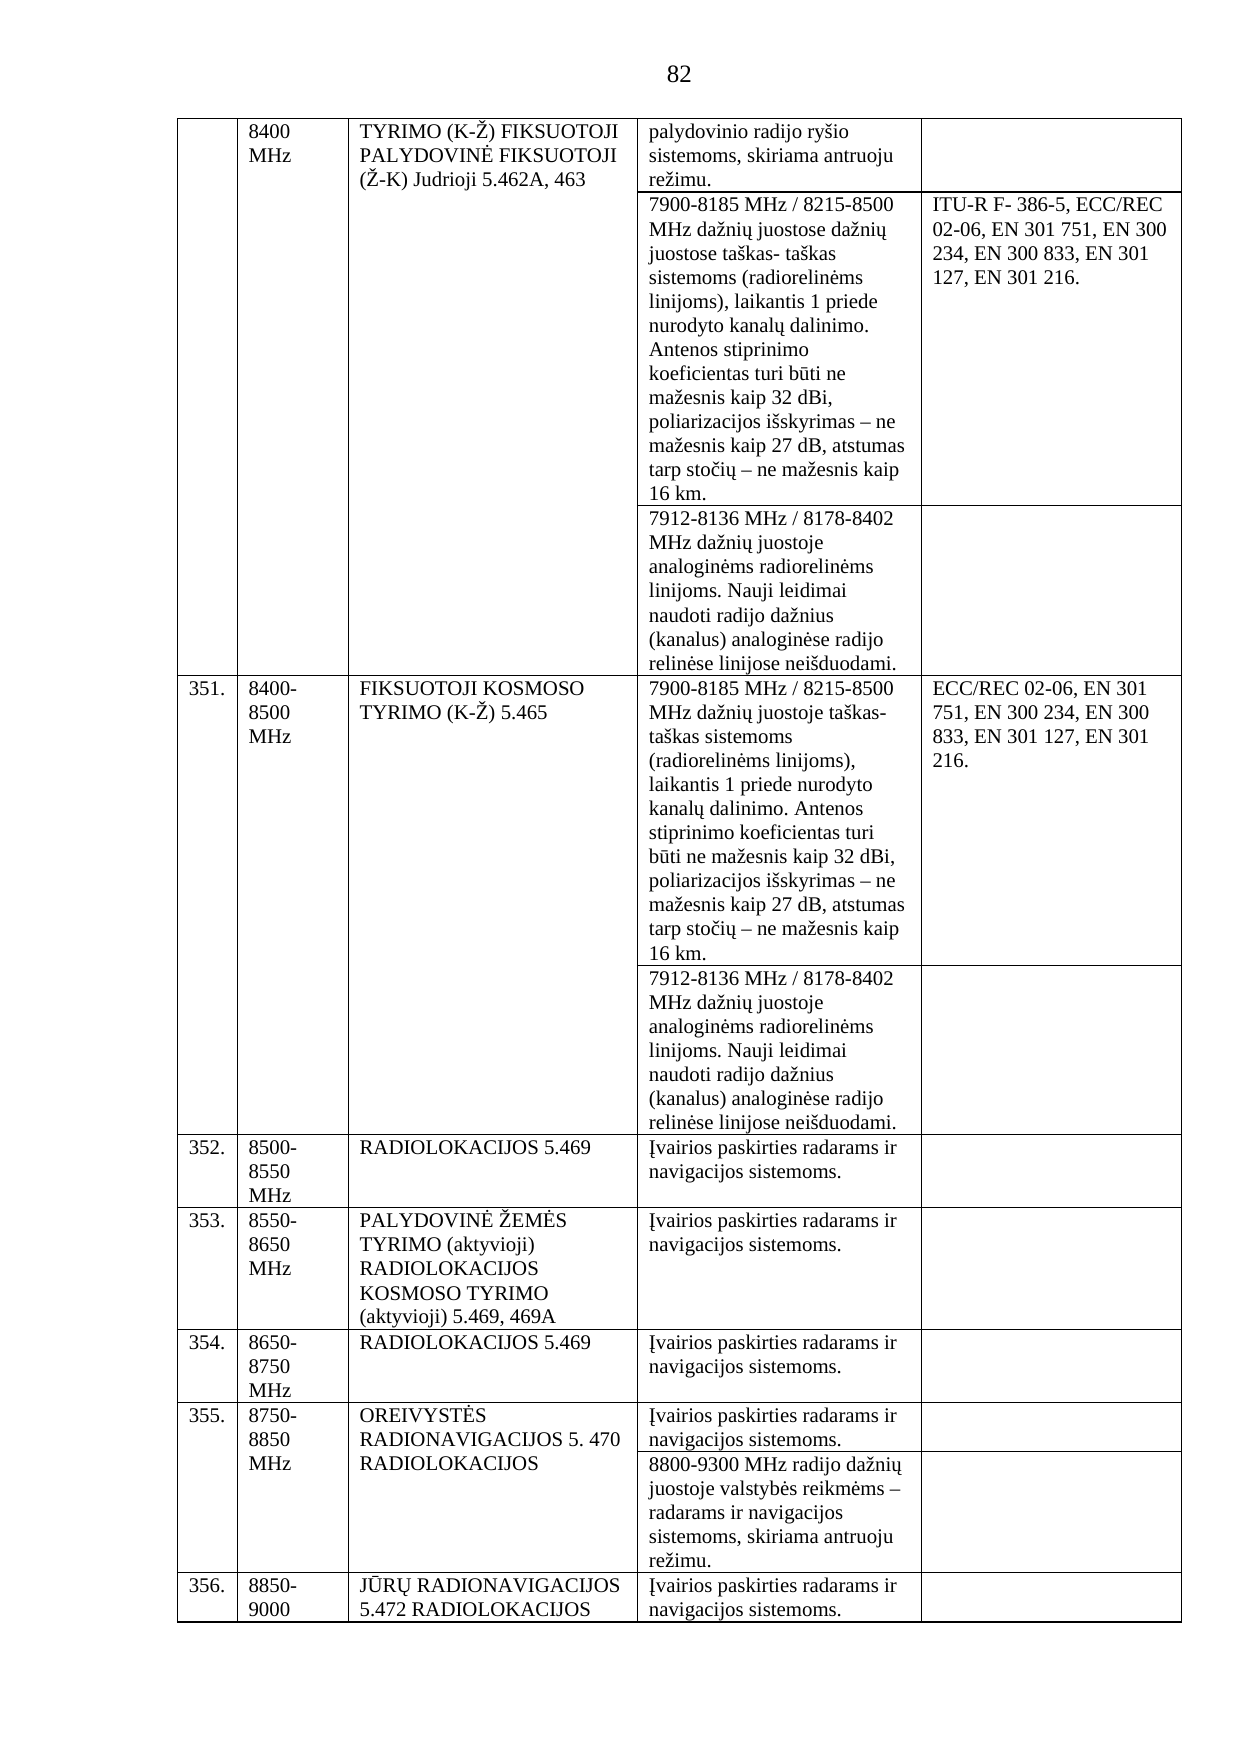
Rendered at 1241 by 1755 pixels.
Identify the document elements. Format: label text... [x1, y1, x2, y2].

table_cell ECC/REC 02-06, EN 301 751, EN 300 234, EN 300 833, EN 301 127, EN 301 216. [922, 676, 1181, 964]
table_cell TYRIMO (K-Ž) FIKSUOTOJI PALYDOVINĖ FIKSUOTOJI (Ž-K) Judrioji 5.462A, 463 [349, 119, 637, 675]
table_cell 354. [178, 1330, 237, 1402]
table_cell [922, 966, 1181, 1134]
table_cell 8400 MHz [238, 119, 348, 675]
table_cell PALYDOVINĖ ŽEMĖS TYRIMO (aktyvioji) RADIOLOKACIJOS KOSMOSO TYRIMO (aktyvioji) 5.469, 469A [349, 1208, 637, 1328]
table_cell ITU-R F- 386-5, ECC/REC 02-06, EN 301 751, EN 300 234, EN 300 833, EN 301 127, EN 301 216. [922, 193, 1181, 505]
table_cell 8650-8750 MHz [238, 1330, 348, 1402]
table_cell 7912-8136 MHz / 8178-8402 MHz dažnių juostoje analoginėms radiorelinėms linijoms. Nauji leidimai naudoti radijo dažnius (kanalus) analoginėse radijo relinėse linijose neišduodami. [638, 506, 921, 675]
table_cell OREIVYSTĖS RADIONAVIGACIJOS 5. 470 RADIOLOKACIJOS [349, 1403, 637, 1572]
table_cell 7900-8185 MHz / 8215-8500 MHz dažnių juostose dažnių juostose taškas- taškas sistemoms (radiorelinėms linijoms), laikantis 1 priede nurodyto kanalų dalinimo. Antenos stiprinimo koeficientas turi būti ne mažesnis kaip 32 dBi, poliarizacijos išskyrimas – ne mažesnis kaip 27 dB, atstumas tarp stočių – ne mažesnis kaip 16 km. [638, 193, 921, 505]
table_cell Įvairios paskirties radarams ir navigacijos sistemoms. [638, 1330, 921, 1402]
table_cell [922, 506, 1181, 675]
table_cell Įvairios paskirties radarams ir navigacijos sistemoms. [638, 1573, 921, 1621]
table_cell 8750-8850 MHz [238, 1403, 348, 1572]
table_cell [922, 1330, 1181, 1402]
table_cell RADIOLOKACIJOS 5.469 [349, 1135, 637, 1207]
table_cell 355. [178, 1403, 237, 1572]
table_cell [922, 1208, 1181, 1328]
table_cell 7900-8185 MHz / 8215-8500 MHz dažnių juostoje taškas- taškas sistemoms (radiorelinėms linijoms), laikantis 1 priede nurodyto kanalų dalinimo. Antenos stiprinimo koeficientas turi būti ne mažesnis kaip 32 dBi, poliarizacijos išskyrimas – ne mažesnis kaip 27 dB, atstumas tarp stočių – ne mažesnis kaip 16 km. [638, 676, 921, 964]
table_cell 8400-8500 MHz [238, 676, 348, 1134]
table_cell FIKSUOTOJI KOSMOSO TYRIMO (K-Ž) 5.465 [349, 676, 637, 1134]
table_cell 356. [178, 1573, 237, 1621]
table_cell 7912-8136 MHz / 8178-8402 MHz dažnių juostoje analoginėms radiorelinėms linijoms. Nauji leidimai naudoti radijo dažnius (kanalus) analoginėse radijo relinėse linijose neišduodami. [638, 966, 921, 1134]
table_cell [922, 1573, 1181, 1621]
table_cell 8800-9300 MHz radijo dažnių juostoje valstybės reikmėms – radarams ir navigacijos sistemoms, skiriama antruoju režimu. [638, 1452, 921, 1572]
table_cell Įvairios paskirties radarams ir navigacijos sistemoms. [638, 1135, 921, 1207]
table_cell [922, 1403, 1181, 1451]
table_cell 8500-8550 MHz [238, 1135, 348, 1207]
table_cell 353. [178, 1208, 237, 1328]
table_cell JŪRŲ RADIONAVIGACIJOS 5.472 RADIOLOKACIJOS [349, 1573, 637, 1621]
table_cell [922, 1135, 1181, 1207]
table_cell 8550-8650 MHz [238, 1208, 348, 1328]
table_cell 351. [178, 676, 237, 1134]
table_cell [178, 119, 237, 675]
table_cell [922, 1452, 1181, 1572]
table_cell palydovinio radijo ryšio sistemoms, skiriama antruoju režimu. [638, 119, 921, 191]
table_cell 8850-9000 [238, 1573, 348, 1621]
table_cell RADIOLOKACIJOS 5.469 [349, 1330, 637, 1402]
table_cell Įvairios paskirties radarams ir navigacijos sistemoms. [638, 1208, 921, 1328]
table_cell [922, 119, 1181, 191]
table_cell Įvairios paskirties radarams ir navigacijos sistemoms. [638, 1403, 921, 1451]
table_cell 352. [178, 1135, 237, 1207]
